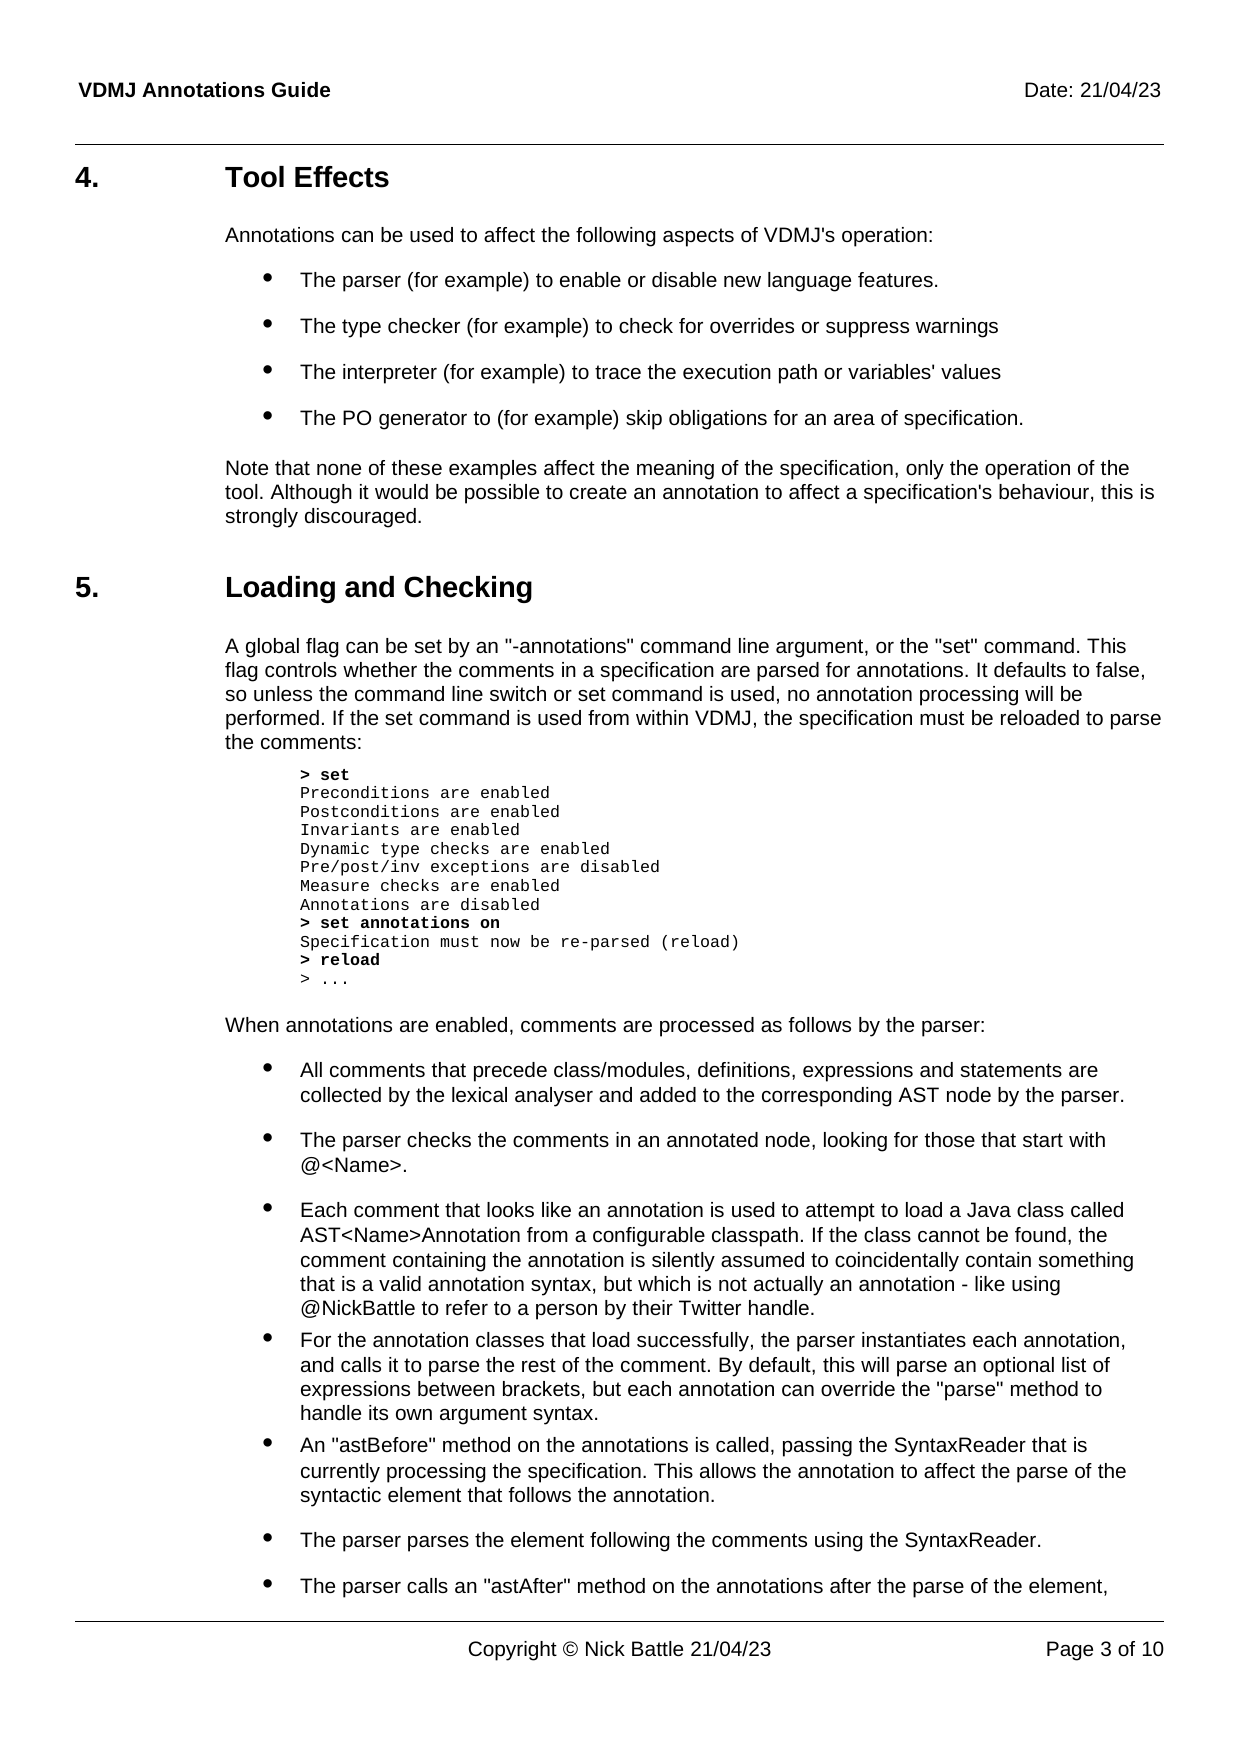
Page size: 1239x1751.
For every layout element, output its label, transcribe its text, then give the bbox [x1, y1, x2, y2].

list The parser checks the comments in an annotated node, looking for those that start with @<Name>. [262, 1120, 1164, 1177]
text Postconditions are enabled [300, 804, 1164, 822]
list The parser calls an "astAfter" method on the annotations after the parse of the element, [262, 1566, 1164, 1599]
text Measure checks are enabled [300, 878, 1164, 896]
list All comments that precede class/modules, definitions, expressions and statements are collected by the lexical analyser and added to the corresponding AST node by the parser. [262, 1050, 1164, 1107]
text Pre/post/inv exceptions are disabled [300, 859, 1164, 878]
text Specification must now be re-parsed (reload) [300, 933, 1164, 952]
list The type checker (for example) to check for overrides or suppress warnings [262, 306, 1164, 339]
text Note that none of these examples affect the meaning of the specification, only the operation of the tool. Although it would be possible to create an annotation to affect a specification's behaviour, this is strongly discouraged. [225, 456, 1164, 528]
subtitle Tool Effects [75, 160, 1164, 193]
text Invariants are enabled [300, 822, 1164, 841]
text Annotations can be used to affect the following aspects of VDMJ's operation: [225, 223, 1164, 247]
subtitle Loading and Checking [75, 570, 1164, 604]
text > reload [300, 952, 1164, 971]
list The parser parses the element following the comments using the SyntaxReader. [262, 1519, 1164, 1553]
text Annotations are disabled [300, 896, 1164, 915]
list Each comment that looks like an annotation is used to attempt to load a Java class called AST<Name>Annotation from a configurable classpath. If the class cannot be found, the comment containing the annotation is silently assumed to coincidentally contain something that is a valid annotation syntax, but which is not actually an annotation - like using @NickBattle to refer to a person by their Twitter handle. [262, 1190, 1164, 1320]
text Preconditions are enabled [300, 785, 1164, 804]
list The interpreter (for example) to trace the execution path or variables' values [262, 352, 1164, 385]
list The parser (for example) to enable or disable new language features. [262, 260, 1164, 293]
text A global flag can be set by an "-annotations" command line argument, or the "set" command. This flag controls whether the comments in a specification are parsed for annotations. It defaults to false, so unless the command line switch or set command is used, no annotation processing will be performed. If the set command is used from within VDMJ, the specification must be reloaded to parse the comments: [225, 634, 1164, 754]
text When annotations are enabled, comments are processed as follows by the parser: [225, 1013, 1164, 1037]
text > set [300, 767, 1164, 785]
list For the annotation classes that load successfully, the parser instantiates each annotation, and calls it to parse the rest of the comment. By default, this will parse an optional list of expressions between brackets, but each annotation can override the "parse" method to handle its own argument syntax. [262, 1320, 1164, 1425]
text Dynamic type checks are enabled [300, 841, 1164, 859]
text > set annotations on [300, 915, 1164, 933]
text > ... [300, 971, 1164, 989]
list An "astBefore" method on the annotations is called, passing the SyntaxReader that is currently processing the specification. This allows the annotation to affect the parse of the syntactic element that follows the annotation. [262, 1425, 1164, 1507]
list The PO generator to (for example) skip obligations for an area of specification. [262, 398, 1164, 431]
